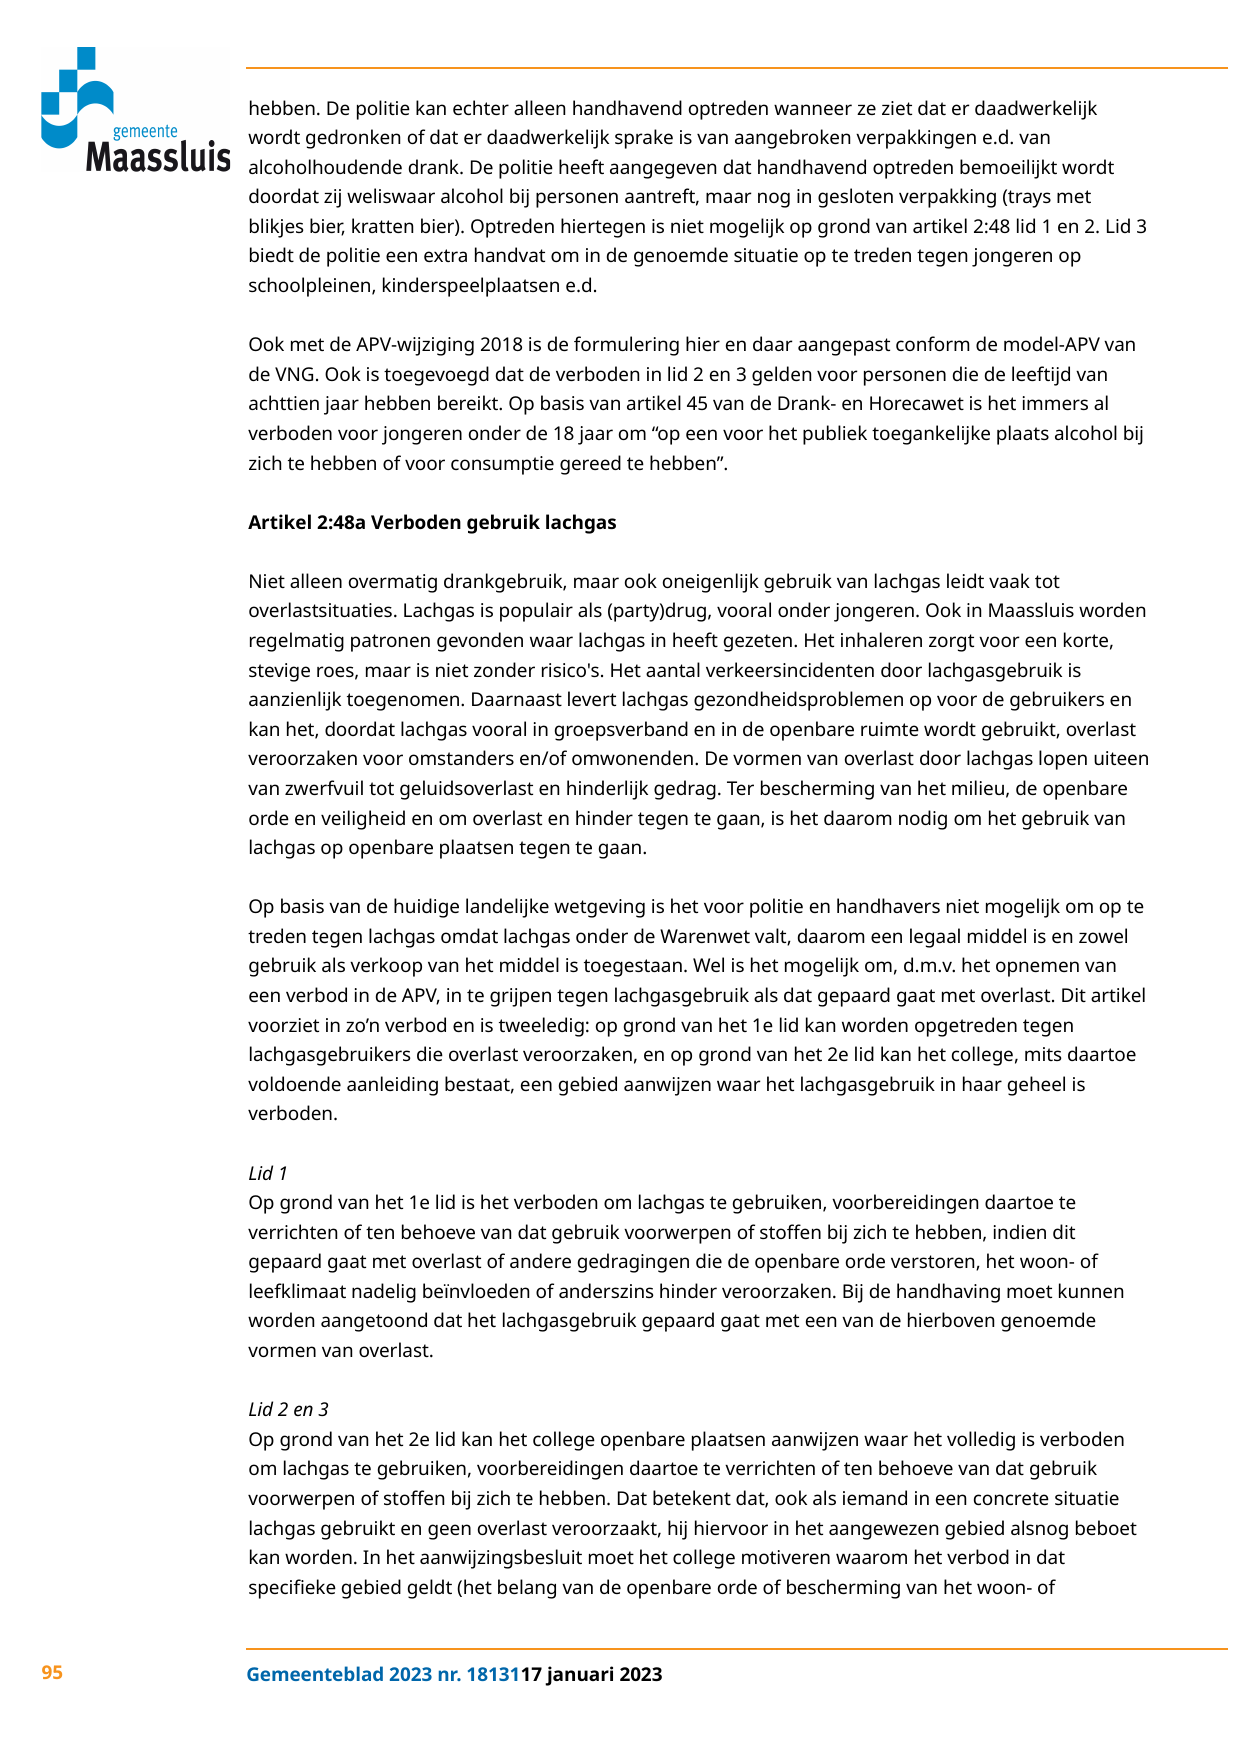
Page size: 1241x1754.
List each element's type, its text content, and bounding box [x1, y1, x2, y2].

text Lid 1 [248, 1160, 1152, 1186]
text hebben. De politie kan echter alleen handhavend optreden wanneer ze ziet dat er daadwerkelijk wordt gedronken of dat er daadwerkelijk sprake is van aangebroken verpakkingen e.d. van alcoholhoudende drank. De politie heeft aangegeven dat handhavend optreden bemoeilijkt wordt doordat zij weliswaar alcohol bij personen aantreft, maar nog in gesloten verpakking (trays met blikjes bier, kratten bier). Optreden hiertegen is niet mogelijk op grond van artikel 2:48 lid 1 en 2. Lid 3 biedt de politie een extra handvat om in de genoemde situatie op te treden tegen jongeren op schoolpleinen, kinderspeelplaatsen e.d. [248, 95, 1152, 298]
text Op grond van het 2e lid kan het college openbare plaatsen aanwijzen waar het volledig is verboden om lachgas te gebruiken, voorbereidingen daartoe te verrichten of ten behoeve van dat gebruik voorwerpen of stoffen bij zich te hebben. Dat betekent dat, ook als iemand in een concrete situatie lachgas gebruikt en geen overlast veroorzaakt, hij hiervoor in het aangewezen gebied alsnog beboet kan worden. In het aanwijzingsbesluit moet het college motiveren waarom het verbod in dat specifieke gebied geldt (het belang van de openbare orde of bescherming van het woon- of [248, 1426, 1152, 1600]
text Lid 2 en 3 [248, 1396, 1152, 1422]
picture [41, 47, 77, 92]
text Op grond van het 1e lid is het verboden om lachgas te gebruiken, voorbereidingen daartoe te verrichten of ten behoeve van dat gebruik voorwerpen of stoffen bij zich te hebben, indien dit gepaard gaat met overlast of andere gedragingen die de openbare orde verstoren, het woon- of leefklimaat nadelig beïnvloeden of anderszins hinder veroorzaken. Bij de handhaving moet kunnen worden aangetoond dat het lachgasgebruik gepaard gaat met een van de hierboven genoemde vormen van overlast. [248, 1189, 1152, 1363]
text Artikel 2:48a Verboden gebruik lachgas [248, 509, 1152, 535]
text Op basis van de huidige landelijke wetgeving is het voor politie en handhavers niet mogelijk om op te treden tegen lachgas omdat lachgas onder de Warenwet valt, daarom een legaal middel is en zowel gebruik als verkoop van het middel is toegestaan. Wel is het mogelijk om, d.m.v. het opnemen van een verbod in de APV, in te grijpen tegen lachgasgebruik als dat gepaard gaat met overlast. Dit artikel voorziet in zo’n verbod en is tweeledig: op grond van het 1e lid kan worden opgetreden tegen lachgasgebruikers die overlast veroorzaken, en op grond van het 2e lid kan het college, mits daartoe voldoende aanleiding bestaat, een gebied aanwijzen waar het lachgasgebruik in haar geheel is verboden. [248, 893, 1152, 1126]
text Ook met de APV-wijziging 2018 is de formulering hier en daar aangepast conform de model-APV van de VNG. Ook is toegevoegd dat de verboden in lid 2 en 3 gelden voor personen die de leeftijd van achttien jaar hebben bereikt. Op basis van artikel 45 van de Drank- en Horecawet is het immers al verboden voor jongeren onder de 18 jaar om “op een voor het publiek toegankelijke plaats alcohol bij zich te hebben of voor consumptie gereed te hebben”. [248, 331, 1152, 476]
picture [41, 47, 231, 172]
text Niet alleen overmatig drankgebruik, maar ook oneigenlijk gebruik van lachgas leidt vaak tot overlastsituaties. Lachgas is populair als (party)drug, vooral onder jongeren. Ook in Maassluis worden regelmatig patronen gevonden waar lachgas in heeft gezeten. Het inhaleren zorgt voor een korte, stevige roes, maar is niet zonder risico's. Het aantal verkeersincidenten door lachgasgebruik is aanzienlijk toegenomen. Daarnaast levert lachgas gezondheidsproblemen op voor de gebruikers en kan het, doordat lachgas vooral in groepsverband en in de openbare ruimte wordt gebruikt, overlast veroorzaken voor omstanders en/of omwonenden. De vormen van overlast door lachgas lopen uiteen van zwerfvuil tot geluidsoverlast en hinderlijk gedrag. Ter bescherming van het milieu, de openbare orde en veiligheid en om overlast en hinder tegen te gaan, is het daarom nodig om het gebruik van lachgas op openbare plaatsen tegen te gaan. [248, 568, 1152, 860]
